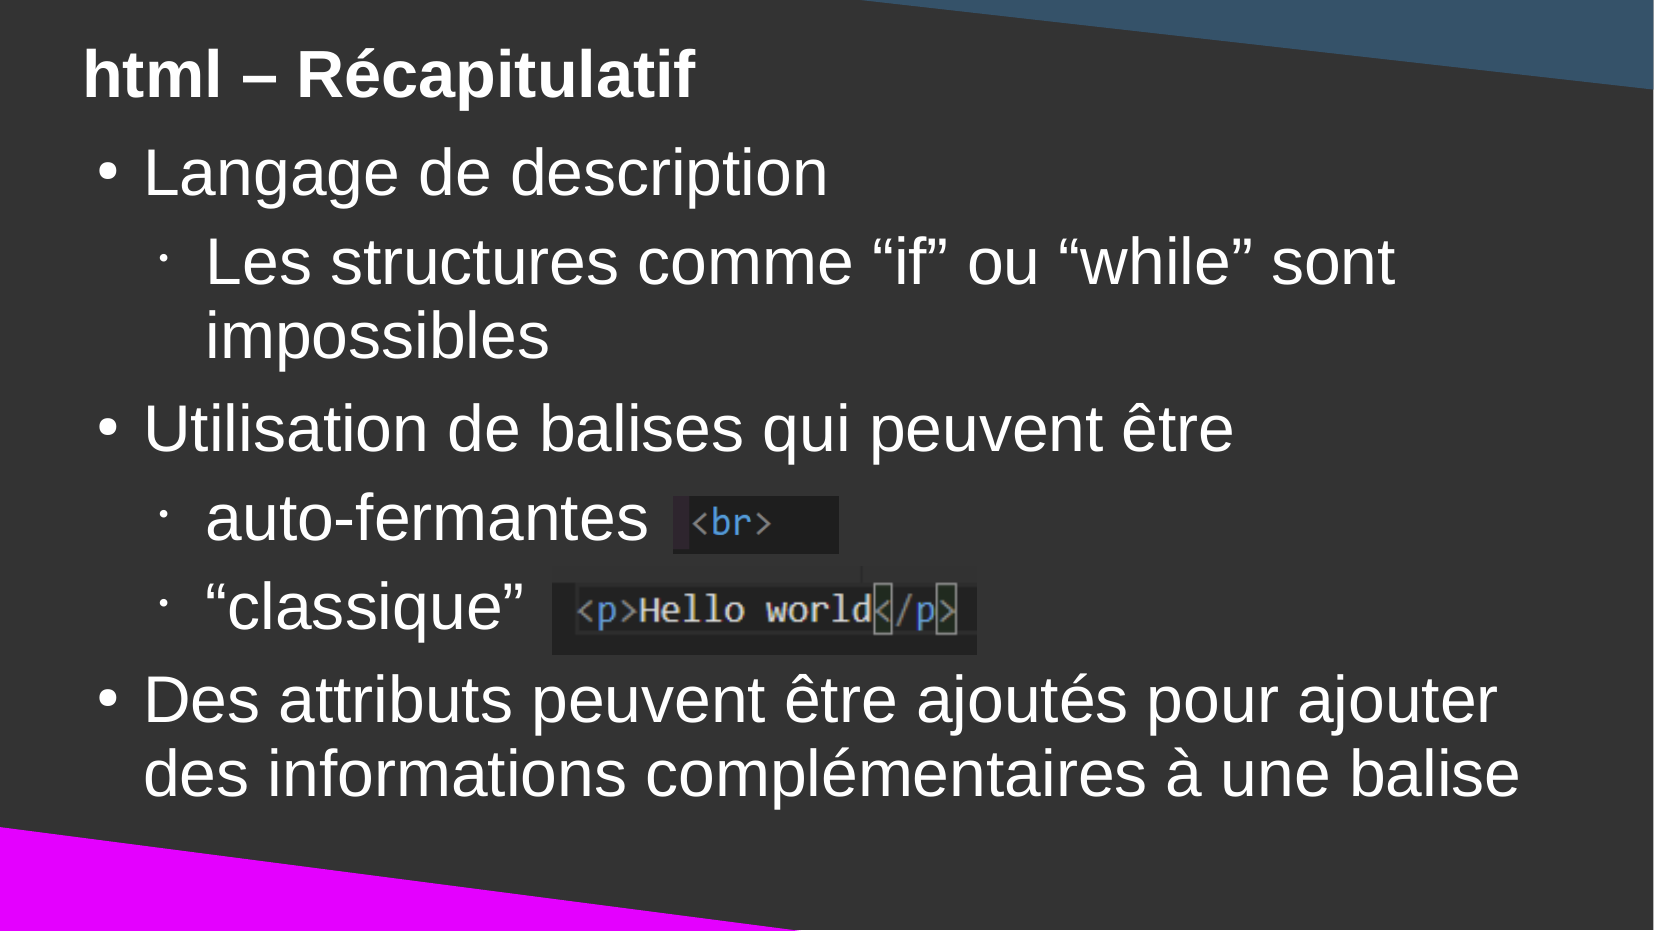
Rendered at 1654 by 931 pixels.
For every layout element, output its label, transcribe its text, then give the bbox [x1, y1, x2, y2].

picture [552, 566, 977, 655]
text_box [860, 0, 1654, 90]
title html – Récapitulatif [82, 37, 1571, 114]
picture [673, 496, 839, 554]
text_box [0, 827, 801, 931]
list Langage de description Les structures comme “if” ou “while” sont impossibles Utilisation de balises qui peuvent être auto-fermantes “classique” Des attributs peuvent être ajoutés pour ajouter des informations complémentaires à une balise [80, 135, 1605, 815]
